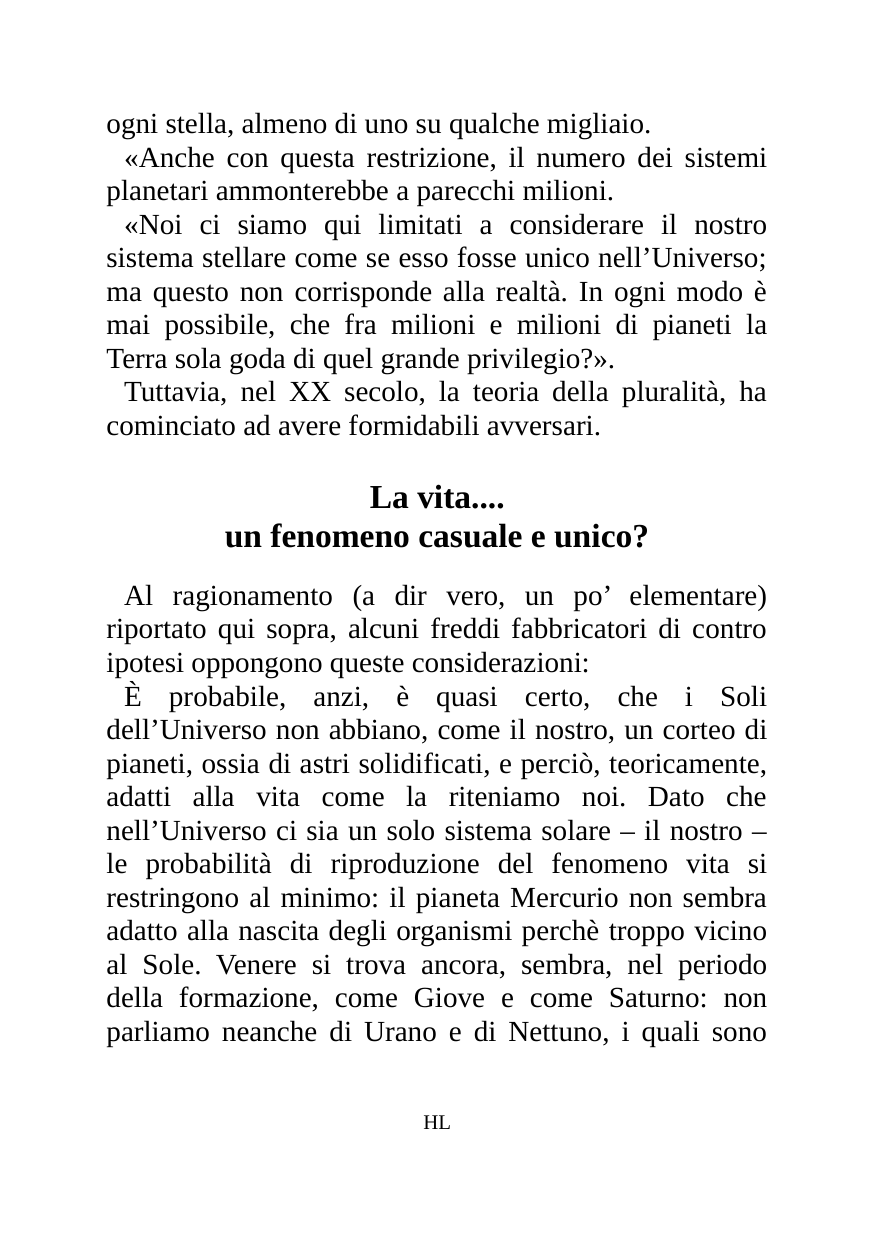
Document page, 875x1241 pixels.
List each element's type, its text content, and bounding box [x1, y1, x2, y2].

text «Noi ci siamo qui limitati a considerare il nostro sistema stellare come se esso fosse unico nell’Universo; ma questo non corrisponde alla realtà. In ogni modo è mai possibile, che fra milioni e milioni di pianeti la Terra sola goda di quel grande privilegio?». [106, 207, 768, 374]
text Al ragionamento (a dir vero, un po’ elementare) riportato qui sopra, alcuni freddi fabbricatori di contro ipotesi oppongono queste considerazioni: [106, 578, 768, 679]
subtitle La vita.... un fenomeno casuale e unico? [106, 477, 768, 554]
text «Anche con questa restrizione, il numero dei sistemi planetari ammonterebbe a parecchi milioni. [106, 140, 768, 207]
text Tuttavia, nel XX secolo, la teoria della pluralità, ha cominciato ad avere formidabili avversari. [106, 374, 768, 442]
text È probabile, anzi, è quasi certo, che i Soli dell’Universo non abbiano, come il nostro, un corteo di pianeti, ossia di astri solidificati, e perciò, teoricamente, adatti alla vita come la riteniamo noi. Dato che nell’Universo ci sia un solo sistema solare – il nostro – le probabilità di riproduzione del fenomeno vita si restringono al minimo: il pianeta Mercurio non sembra adatto alla nascita degli organismi perchè troppo vicino al Sole. Venere si trova ancora, sembra, nel periodo della formazione, come Giove e come Saturno: non parliamo neanche di Urano e di Nettuno, i quali sono [106, 679, 768, 1048]
text ogni stella, almeno di uno su qualche migliaio. [106, 106, 768, 140]
